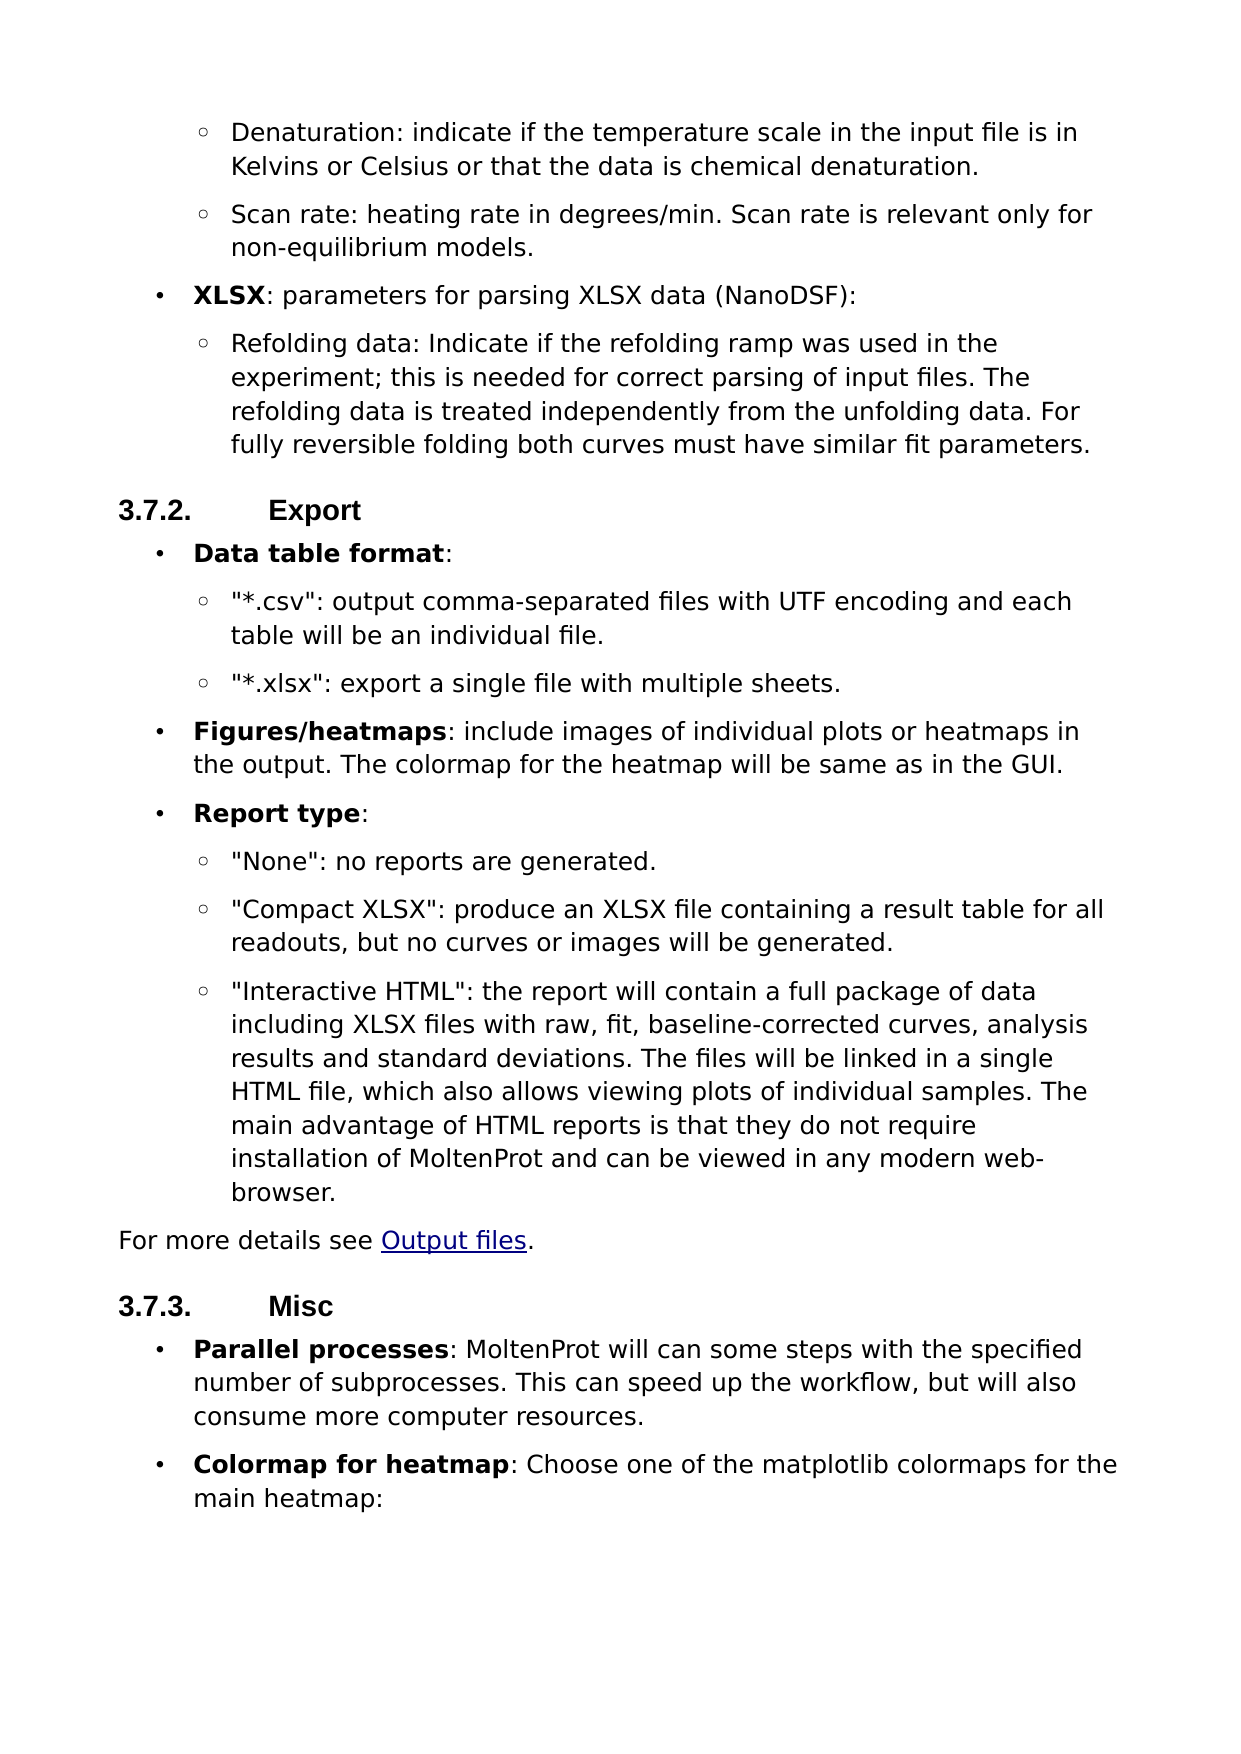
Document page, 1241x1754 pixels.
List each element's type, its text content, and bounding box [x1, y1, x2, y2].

list "Interactive HTML": the report will contain a full package of data including XLSX files with raw, fit, baseline-corrected curves, analysis results and standard deviations. The files will be linked in a single HTML file, which also allows viewing plots of individual samples. The main advantage of HTML reports is that they do not require installation of MoltenProt and can be viewed in any modern web-browser. [193, 977, 1122, 1207]
list "None": no reports are generated. [193, 847, 1122, 876]
list Parallel processes: MoltenProt will can some steps with the specified number of subprocesses. This can speed up the workflow, but will also consume more computer resources. [156, 1335, 1122, 1431]
subtitle Misc [118, 1289, 1122, 1322]
list XLSX: parameters for parsing XLSX data (NanoDSF): [156, 281, 1122, 311]
text For more details see Output files. [118, 1226, 1122, 1255]
list Figures/heatmaps: include images of individual plots or heatmaps in the output. The colormap for the heatmap will be same as in the GUI. [156, 717, 1122, 780]
subtitle Export [118, 493, 1122, 527]
list "Compact XLSX": produce an XLSX file containing a result table for all readouts, but no curves or images will be generated. [193, 895, 1122, 958]
list Denaturation: indicate if the temperature scale in the input file is in Kelvins or Celsius or that the data is chemical denaturation. [193, 118, 1122, 181]
list Refolding data: Indicate if the refolding ramp was used in the experiment; this is needed for correct parsing of input files. The refolding data is treated independently from the unfolding data. For fully reversible folding both curves must have similar fit parameters. [193, 329, 1122, 459]
list Data table format: [156, 539, 1122, 568]
list Report type: [156, 799, 1122, 828]
list "*.xlsx": export a single file with multiple sheets. [193, 669, 1122, 698]
list Colormap for heatmap: Choose one of the matplotlib colormaps for the main heatmap: [156, 1450, 1122, 1513]
list "*.csv": output comma-separated files with UTF encoding and each table will be an individual file. [193, 587, 1122, 650]
list Scan rate: heating rate in degrees/min. Scan rate is relevant only for non-equilibrium models. [193, 200, 1122, 262]
